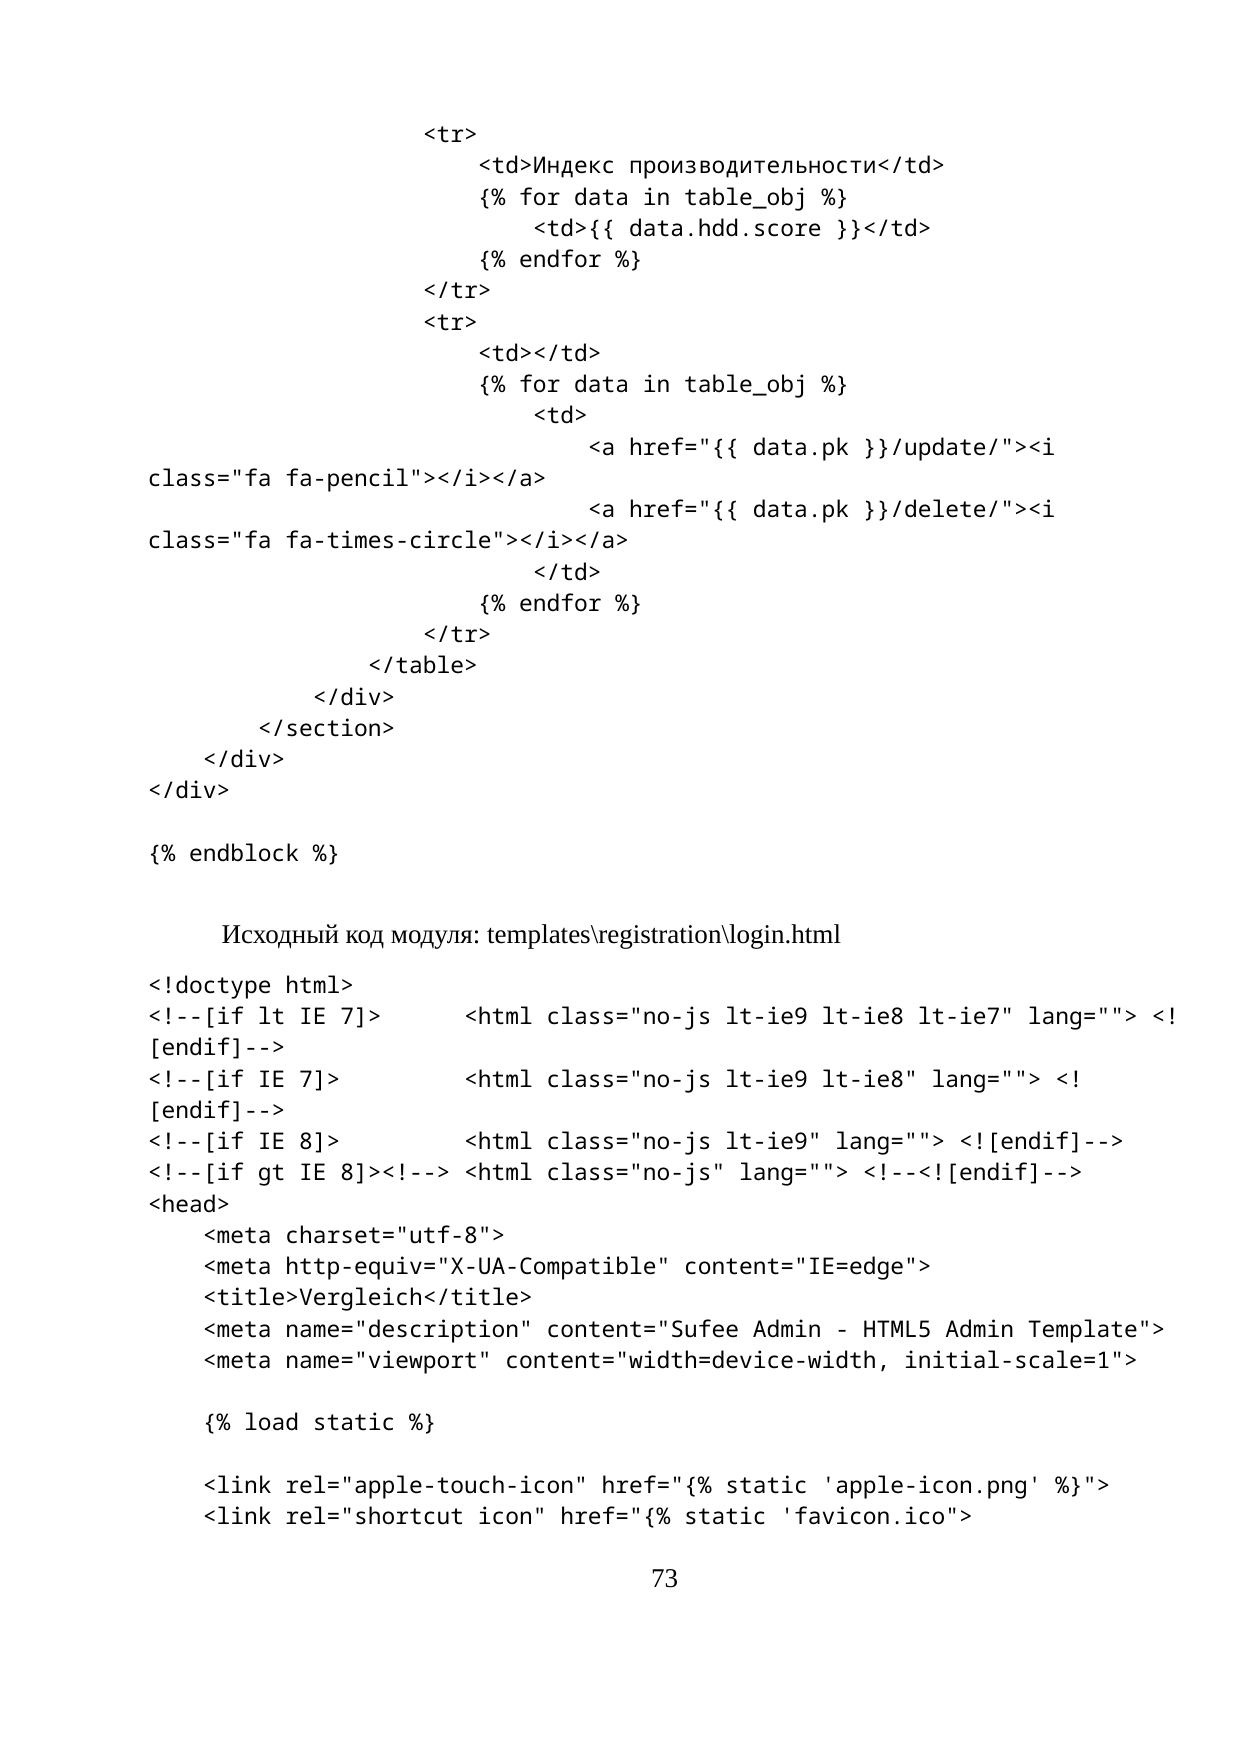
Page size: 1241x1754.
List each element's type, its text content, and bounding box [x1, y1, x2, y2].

text {% for data in table_obj %} [148, 181, 1181, 212]
text <link rel="shortcut icon" href="{% static 'favicon.ico"> [148, 1500, 1181, 1531]
text </div> [148, 774, 1181, 806]
text <title>Vergleich</title> [148, 1281, 1181, 1312]
text <a href="{{ data.pk }}/update/"><i class="fa fa-pencil"></i></a> [148, 431, 1181, 493]
text <!--[if lt IE 7]> <html class="no-js lt-ie9 lt-ie8 lt-ie7" lang=""> <![endif]--> [148, 1000, 1181, 1062]
text {% for data in table_obj %} [148, 368, 1181, 399]
text <td></td> [148, 337, 1181, 368]
text <!--[if gt IE 8]><!--> <html class="no-js" lang=""> <!--<![endif]--> [148, 1156, 1181, 1187]
text <tr> [148, 118, 1181, 149]
text <!--[if IE 8]> <html class="no-js lt-ie9" lang=""> <![endif]--> [148, 1125, 1181, 1156]
text <!--[if IE 7]> <html class="no-js lt-ie9 lt-ie8" lang=""> <![endif]--> [148, 1062, 1181, 1125]
text <meta name="viewport" content="width=device-width, initial-scale=1"> [148, 1344, 1181, 1375]
text </td> [148, 556, 1181, 587]
text </div> [148, 681, 1181, 712]
text <meta charset="utf-8"> [148, 1219, 1181, 1250]
text {% endfor %} [148, 587, 1181, 618]
text </section> [148, 712, 1181, 743]
text <td>{{ data.hdd.score }}</td> [148, 212, 1181, 243]
text <!doctype html> [148, 969, 1181, 1000]
text <td>Индекс производительности</td> [148, 149, 1181, 181]
text <link rel="apple-touch-icon" href="{% static 'apple-icon.png' %}"> [148, 1469, 1181, 1500]
text <td> [148, 399, 1181, 431]
text {% load static %} [148, 1406, 1181, 1437]
text <tr> [148, 306, 1181, 337]
text <head> [148, 1187, 1181, 1219]
text </table> [148, 649, 1181, 681]
text Исходный код модуля: templates\registration\login.html [148, 918, 1181, 949]
text </tr> [148, 274, 1181, 306]
text {% endblock %} [148, 837, 1181, 868]
text <a href="{{ data.pk }}/delete/"><i class="fa fa-times-circle"></i></a> [148, 493, 1181, 556]
text {% endfor %} [148, 243, 1181, 274]
text <meta http-equiv="X-UA-Compatible" content="IE=edge"> [148, 1250, 1181, 1281]
text <meta name="description" content="Sufee Admin - HTML5 Admin Template"> [148, 1312, 1181, 1344]
text </div> [148, 743, 1181, 774]
text </tr> [148, 618, 1181, 649]
